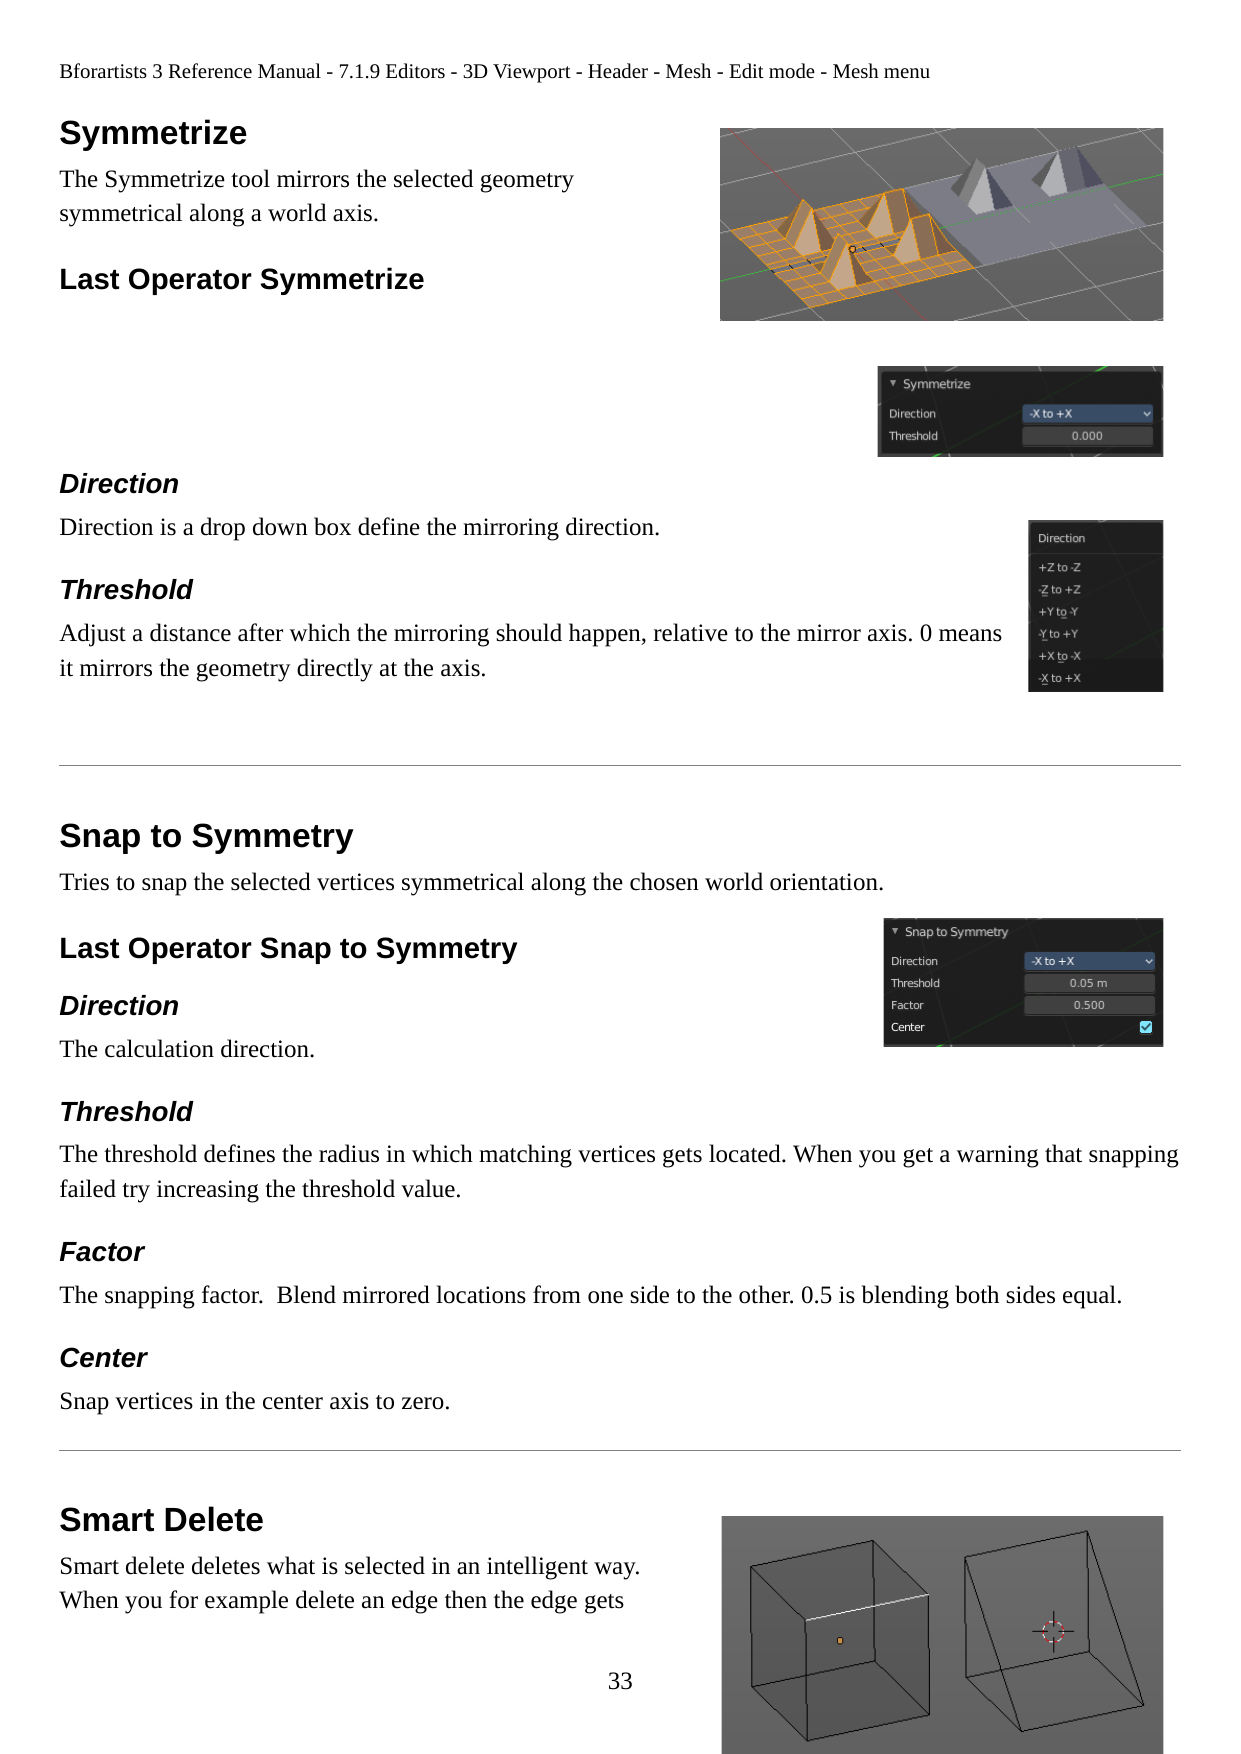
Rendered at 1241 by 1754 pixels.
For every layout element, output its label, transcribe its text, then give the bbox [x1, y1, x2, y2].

subtitle Threshold [59, 1095, 1181, 1127]
text The calculation direction. [59, 1034, 1181, 1062]
text Snap vertices in the center axis to zero. [59, 1386, 1181, 1415]
subtitle [1164, 989, 1181, 1021]
picture [1028, 520, 1164, 692]
subtitle Symmetrize [59, 113, 1181, 151]
text The snapping factor. Blend mirrored locations from one side to the other. 0.5 is blending both sides equal. [59, 1280, 1181, 1309]
subtitle Last Operator Symmetrize [59, 262, 720, 296]
subtitle Direction [59, 468, 1181, 500]
picture [877, 366, 1164, 457]
text Direction is a drop down box define the mirroring direction. [59, 512, 1181, 541]
subtitle Snap to Symmetry [59, 816, 1181, 854]
subtitle Threshold [59, 574, 1028, 606]
subtitle Smart Delete [59, 1500, 1181, 1539]
text The Symmetrize tool mirrors the selected geometry symmetrical along a world axis. [59, 164, 720, 227]
text Tries to snap the selected vertices symmetrical along the chosen world orientation. [59, 867, 1181, 896]
text The threshold defines the radius in which matching vertices gets located. When you get a warning that snapping failed try increasing the threshold value. [59, 1139, 1181, 1203]
subtitle Factor [59, 1236, 1181, 1267]
picture [721, 1516, 1164, 1754]
text Adjust a distance after which the mirroring should happen, relative to the mirror axis. 0 means it mirrors the geometry directly at the axis. [59, 618, 1028, 681]
picture [883, 918, 1164, 1047]
subtitle Last Operator Snap to Symmetry [59, 931, 883, 964]
picture [720, 128, 1164, 321]
subtitle [1164, 574, 1181, 606]
text Smart delete deletes what is selected in an intelligent way. When you for example delete an edge then the edge gets [59, 1551, 721, 1614]
subtitle Direction [59, 989, 883, 1021]
subtitle Center [59, 1342, 1181, 1373]
subtitle [1164, 262, 1181, 296]
